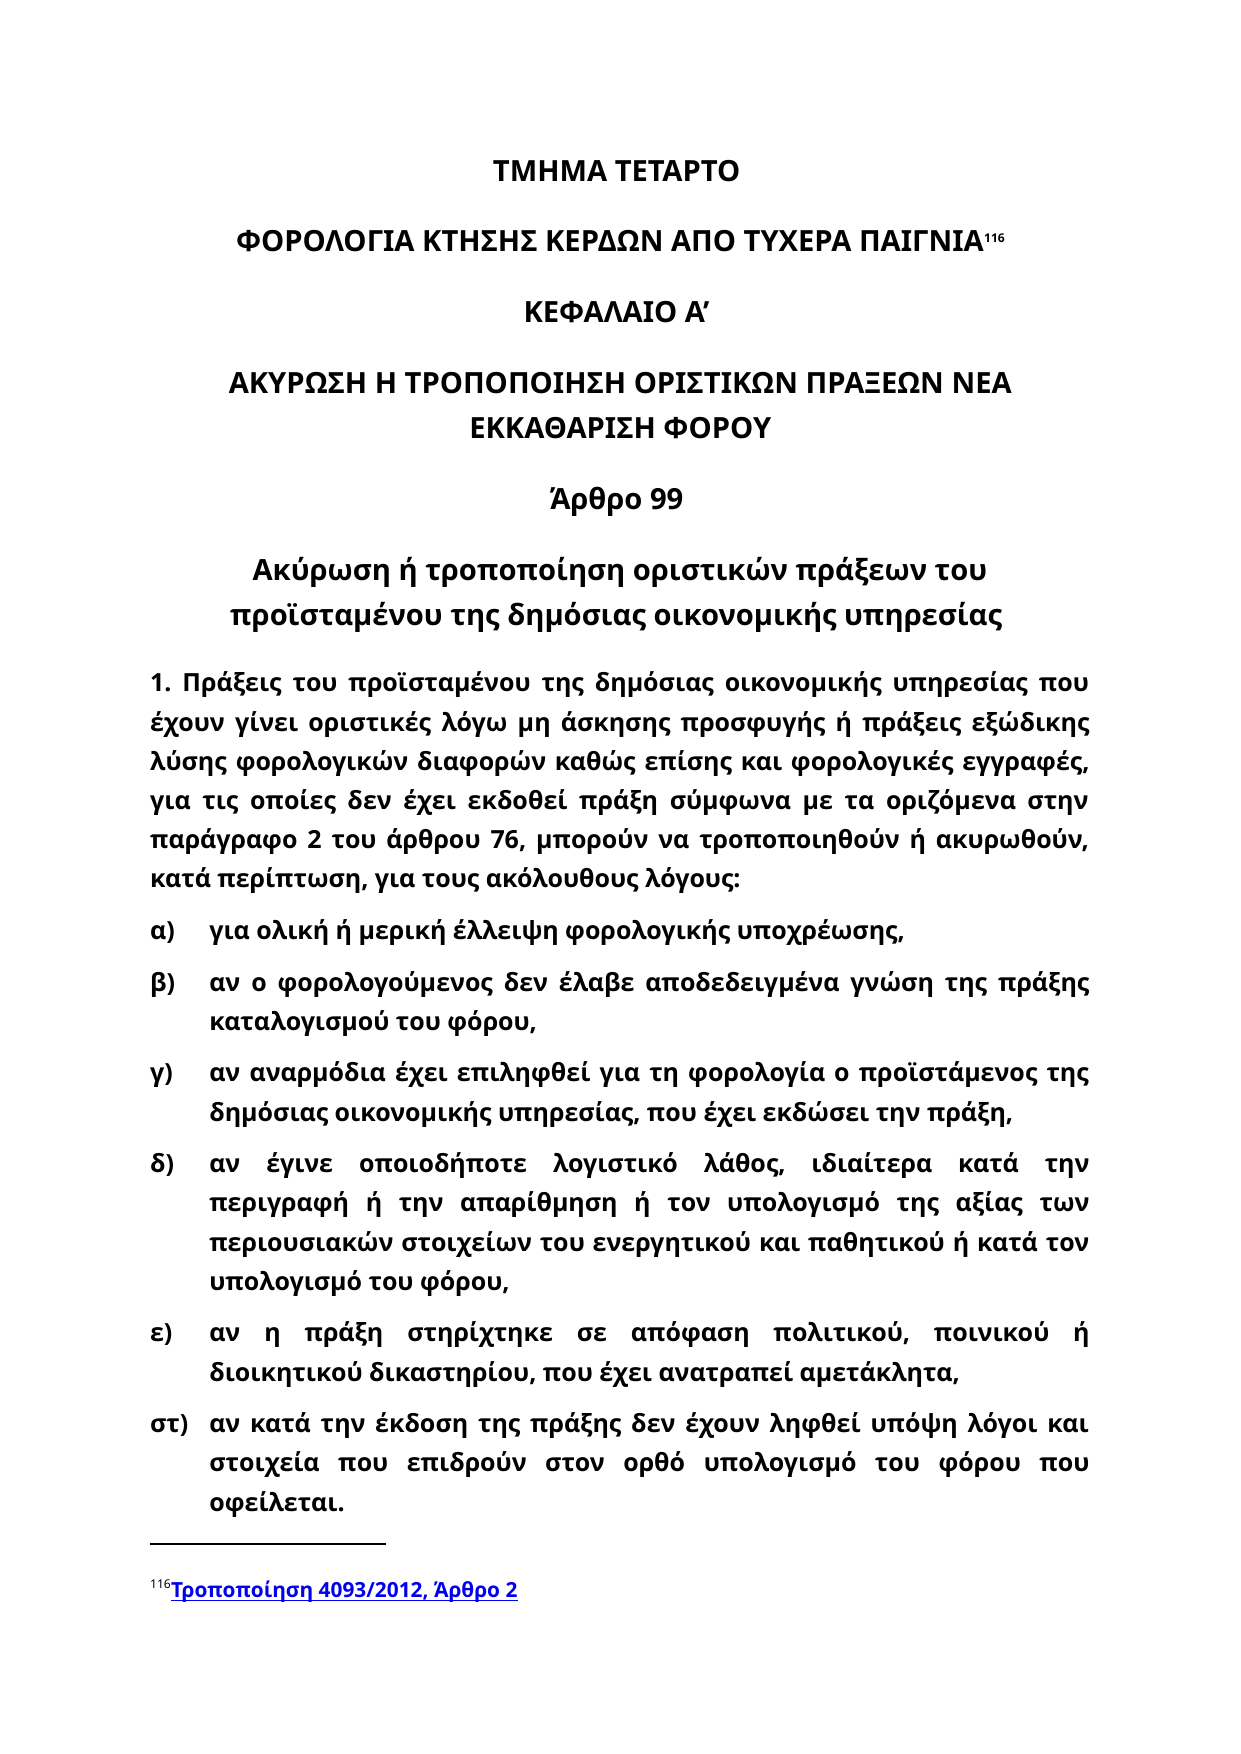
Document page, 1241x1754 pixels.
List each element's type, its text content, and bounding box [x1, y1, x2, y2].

list ε) αν η πράξη στηρίχτηκε σε απόφαση πολιτικού, ποινικού ή διοικητικού δικαστηρίου, που έχει ανατραπεί αμετάκλητα, [150, 1315, 1090, 1388]
list στ) αν κατά την έκδοση της πράξης δεν έχουν ληφθεί υπόψη λόγοι και στοιχεία που επιδρούν στον ορθό υπολογισμό του φόρου που οφείλεται. [150, 1406, 1090, 1518]
text Τροποποίηση 4093/2012, Άρθρο 2 [150, 1576, 1090, 1604]
list α) για ολική ή μερική έλλειψη φορολογικής υποχρέωσης, [150, 912, 1090, 947]
subtitle ΑΚΥΡΩΣΗ Η ΤΡΟΠΟΠΟΙΗΣΗ ΟΡΙΣΤΙΚΩΝ ΠΡΑΞΕΩΝ ΝΕΑ ΕΚΚΑΘΑΡΙΣΗ ΦΟΡΟΥ [150, 362, 1090, 447]
subtitle Άρθρο 99 [150, 478, 1090, 518]
subtitle ΚΕΦΑΛΑΙΟ Α’ [150, 291, 1090, 331]
list δ) αν έγινε οποιοδήποτε λογιστικό λάθος, ιδιαίτερα κατά την περιγραφή ή την απαρίθμηση ή τον υπολογισμό της αξίας των περιουσιακών στοιχείων του ενεργητικού και παθητικού ή κατά τον υπολογισμό του φόρου, [150, 1146, 1090, 1297]
text 1. Πράξεις του προϊσταμένου της δημόσιας οικονομικής υπηρεσίας που έχουν γίνει οριστικές λόγω μη άσκησης προσφυγής ή πράξεις εξώδικης λύσης φορολογικών διαφορών καθώς επίσης και φορολογικές εγγραφές, για τις οποίες δεν έχει εκδοθεί πράξη σύμφωνα με τα οριζόμενα στην παράγραφο 2 του άρθρου 76, μπορούν να τροποποιηθούν ή ακυρωθούν, κατά περίπτωση, για τους ακόλουθους λόγους: [150, 665, 1090, 895]
subtitle ΦΟΡΟΛΟΓΙΑ ΚΤΗΣΗΣ ΚΕΡΔΩΝ ΑΠΟ ΤΥΧΕΡΑ ΠΑΙΓΝΙΑ [150, 221, 1090, 260]
subtitle ΤΜΗΜΑ ΤΕΤΑΡΤΟ [150, 150, 1090, 190]
list β) αν ο φορολογούμενος δεν έλαβε αποδεδειγμένα γνώση της πράξης καταλογισμού του φόρου, [150, 964, 1090, 1037]
subtitle Ακύρωση ή τροποποίηση οριστικών πράξεων του προϊσταμένου της δημόσιας οικονομικής υπηρεσίας [150, 549, 1090, 634]
list γ) αν αναρμόδια έχει επιληφθεί για τη φορολογία ο προϊστάμενος της δημόσιας οικονομικής υπηρεσίας, που έχει εκδώσει την πράξη, [150, 1055, 1090, 1128]
